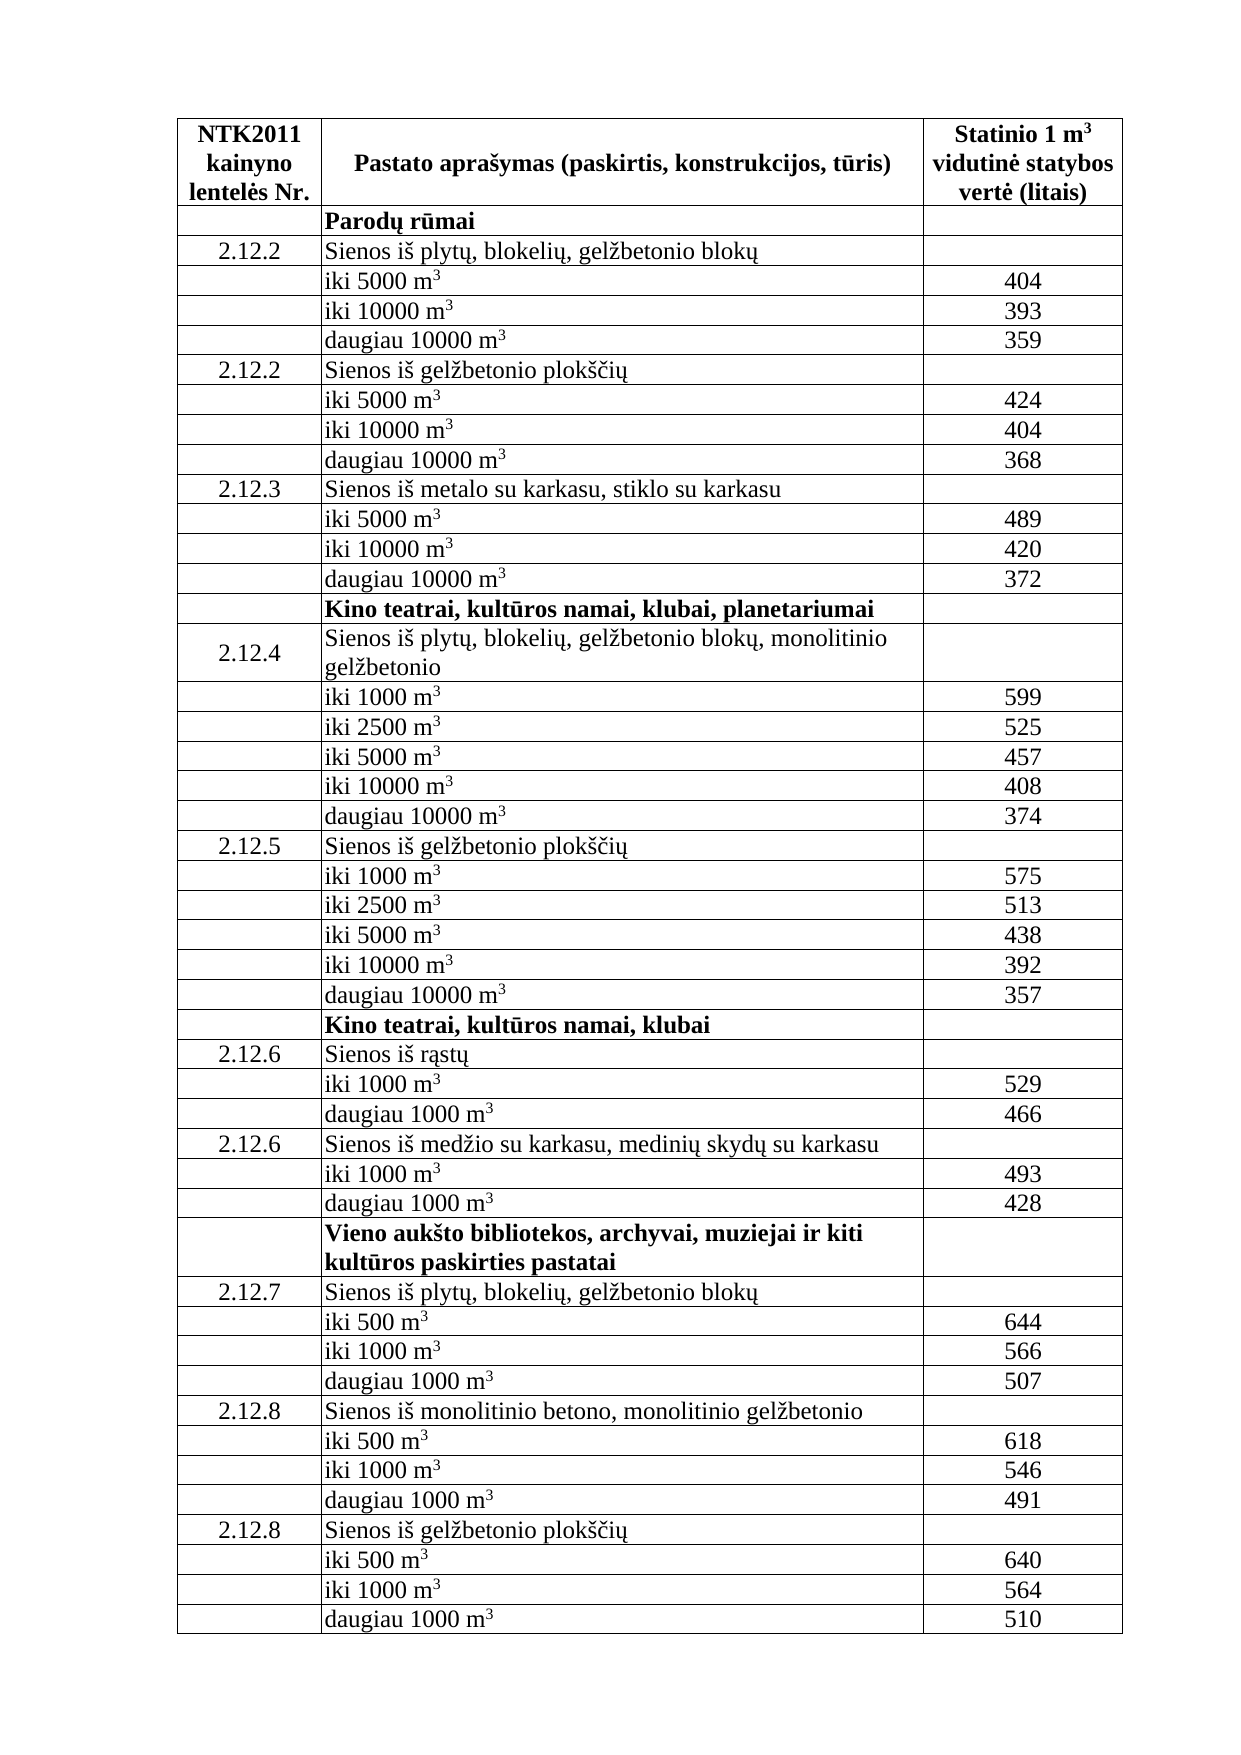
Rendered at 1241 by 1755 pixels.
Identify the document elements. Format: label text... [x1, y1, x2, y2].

table_cell Sienos iš medžio su karkasu, medinių skydų su karkasu [322, 1129, 923, 1158]
table_cell Parodų rūmai [322, 206, 923, 235]
table_cell [178, 950, 321, 979]
table_cell [178, 1605, 321, 1633]
table_cell [178, 1159, 321, 1187]
table_cell 2.12.2 [178, 236, 321, 265]
table_cell [924, 831, 1122, 860]
table_cell 392 [924, 950, 1122, 979]
table_cell [178, 801, 321, 830]
table_cell 372 [924, 564, 1122, 593]
table_cell 359 [924, 326, 1122, 354]
table_cell 525 [924, 712, 1122, 741]
table_header Pastato aprašymas (paskirtis, konstrukcijos, tūris) [322, 119, 923, 205]
table_cell [178, 1010, 321, 1038]
table_cell [924, 1515, 1122, 1544]
table_cell iki 1000 m3 [322, 1456, 923, 1484]
table_cell iki 5000 m3 [322, 385, 923, 414]
table_cell [178, 1307, 321, 1335]
table_cell 644 [924, 1307, 1122, 1335]
table_cell [178, 296, 321, 324]
table_cell Sienos iš plytų, blokelių, gelžbetonio blokų [322, 1277, 923, 1306]
table_cell [178, 712, 321, 741]
table_cell [178, 445, 321, 473]
table_cell [178, 1366, 321, 1395]
table_cell [178, 1336, 321, 1365]
table_cell 2.12.6 [178, 1129, 321, 1158]
table_cell 564 [924, 1575, 1122, 1603]
table_cell daugiau 1000 m3 [322, 1099, 923, 1128]
table_cell 393 [924, 296, 1122, 324]
table_cell iki 1000 m3 [322, 1336, 923, 1365]
table_cell 566 [924, 1336, 1122, 1365]
table_cell daugiau 10000 m3 [322, 445, 923, 473]
table_cell Sienos iš metalo su karkasu, stiklo su karkasu [322, 475, 923, 503]
table_cell iki 1000 m3 [322, 682, 923, 711]
table_cell 420 [924, 534, 1122, 563]
table_cell 424 [924, 385, 1122, 414]
table_cell [924, 1396, 1122, 1425]
table_cell 2.12.8 [178, 1515, 321, 1544]
table_cell [178, 266, 321, 295]
table_cell Sienos iš gelžbetonio plokščių [322, 831, 923, 860]
table_cell iki 500 m3 [322, 1426, 923, 1454]
table_cell iki 1000 m3 [322, 861, 923, 889]
table_cell 491 [924, 1485, 1122, 1514]
table_cell Sienos iš rąstų [322, 1040, 923, 1068]
table_cell [924, 1040, 1122, 1068]
table_cell [178, 564, 321, 593]
table_cell Vieno aukšto bibliotekos, archyvai, muziejai ir kiti kultūros paskirties pastatai [322, 1218, 923, 1276]
table_cell [178, 1218, 321, 1276]
table_cell iki 5000 m3 [322, 742, 923, 770]
table_cell 466 [924, 1099, 1122, 1128]
table_cell iki 5000 m3 [322, 504, 923, 533]
table_cell iki 500 m3 [322, 1545, 923, 1574]
table_cell 640 [924, 1545, 1122, 1574]
table_cell iki 5000 m3 [322, 920, 923, 949]
table_cell 408 [924, 771, 1122, 800]
table_cell iki 10000 m3 [322, 534, 923, 563]
table_cell 507 [924, 1366, 1122, 1395]
table_cell daugiau 1000 m3 [322, 1366, 923, 1395]
table_cell [178, 594, 321, 622]
table_cell 2.12.2 [178, 355, 321, 384]
table_cell [178, 1456, 321, 1484]
table_cell Sienos iš plytų, blokelių, gelžbetonio blokų [322, 236, 923, 265]
table_cell 404 [924, 415, 1122, 444]
table_cell daugiau 1000 m3 [322, 1485, 923, 1514]
table_cell [178, 415, 321, 444]
table_cell 2.12.4 [178, 624, 321, 681]
table_cell [924, 1277, 1122, 1306]
table_cell Sienos iš plytų, blokelių, gelžbetonio blokų, monolitinio gelžbetonio [322, 624, 923, 681]
table_cell 618 [924, 1426, 1122, 1454]
table_cell 374 [924, 801, 1122, 830]
table_cell daugiau 10000 m3 [322, 326, 923, 354]
table_cell daugiau 10000 m3 [322, 980, 923, 1009]
table_cell iki 10000 m3 [322, 950, 923, 979]
table_cell 2.12.7 [178, 1277, 321, 1306]
table_cell [178, 891, 321, 919]
table_cell 575 [924, 861, 1122, 889]
table_cell 2.12.6 [178, 1040, 321, 1068]
table_cell [178, 504, 321, 533]
table_header NTK2011 kainyno lentelės Nr. [178, 119, 321, 205]
table_cell 513 [924, 891, 1122, 919]
table_cell iki 10000 m3 [322, 415, 923, 444]
table_cell Kino teatrai, kultūros namai, klubai, planetariumai [322, 594, 923, 622]
table_cell [178, 980, 321, 1009]
table_cell 546 [924, 1456, 1122, 1484]
table_cell 599 [924, 682, 1122, 711]
table_cell [178, 1545, 321, 1574]
table_cell iki 10000 m3 [322, 296, 923, 324]
table_cell 357 [924, 980, 1122, 1009]
table_cell [924, 624, 1122, 681]
table_cell 368 [924, 445, 1122, 473]
table_cell 2.12.8 [178, 1396, 321, 1425]
table_cell [178, 742, 321, 770]
table_cell iki 2500 m3 [322, 891, 923, 919]
table_cell [178, 1485, 321, 1514]
table_cell [178, 1575, 321, 1603]
table_cell 510 [924, 1605, 1122, 1633]
table_cell [924, 1129, 1122, 1158]
table_cell iki 1000 m3 [322, 1159, 923, 1187]
table_cell daugiau 10000 m3 [322, 564, 923, 593]
table_cell 489 [924, 504, 1122, 533]
table_cell [178, 206, 321, 235]
table_cell iki 500 m3 [322, 1307, 923, 1335]
table_header Statinio 1 m3 vidutinė statybos vertė (litais) [924, 119, 1122, 205]
table_cell [178, 861, 321, 889]
table_cell 457 [924, 742, 1122, 770]
table_cell Sienos iš gelžbetonio plokščių [322, 1515, 923, 1544]
table_cell iki 1000 m3 [322, 1575, 923, 1603]
table_cell [178, 920, 321, 949]
table_cell Sienos iš monolitinio betono, monolitinio gelžbetonio [322, 1396, 923, 1425]
table_cell iki 2500 m3 [322, 712, 923, 741]
table_cell iki 1000 m3 [322, 1069, 923, 1098]
table_cell [924, 594, 1122, 622]
table_cell [178, 1426, 321, 1454]
table_cell [924, 1218, 1122, 1276]
table_cell 428 [924, 1189, 1122, 1217]
table_cell [178, 771, 321, 800]
table_cell 2.12.3 [178, 475, 321, 503]
table_cell 493 [924, 1159, 1122, 1187]
table_cell 438 [924, 920, 1122, 949]
table_cell [178, 1099, 321, 1128]
table_cell [924, 1010, 1122, 1038]
table_cell daugiau 1000 m3 [322, 1189, 923, 1217]
table_cell 404 [924, 266, 1122, 295]
table_cell [178, 534, 321, 563]
table_cell [178, 682, 321, 711]
table_cell iki 5000 m3 [322, 266, 923, 295]
table_cell [178, 1189, 321, 1217]
table_cell daugiau 10000 m3 [322, 801, 923, 830]
table_cell [924, 206, 1122, 235]
table_cell 2.12.5 [178, 831, 321, 860]
table_cell iki 10000 m3 [322, 771, 923, 800]
table_cell 529 [924, 1069, 1122, 1098]
table_cell [178, 1069, 321, 1098]
table_cell [924, 355, 1122, 384]
table_cell [924, 236, 1122, 265]
table_cell Sienos iš gelžbetonio plokščių [322, 355, 923, 384]
table_cell [178, 326, 321, 354]
table_cell daugiau 1000 m3 [322, 1605, 923, 1633]
table_cell [924, 475, 1122, 503]
table_cell [178, 385, 321, 414]
table_cell Kino teatrai, kultūros namai, klubai [322, 1010, 923, 1038]
